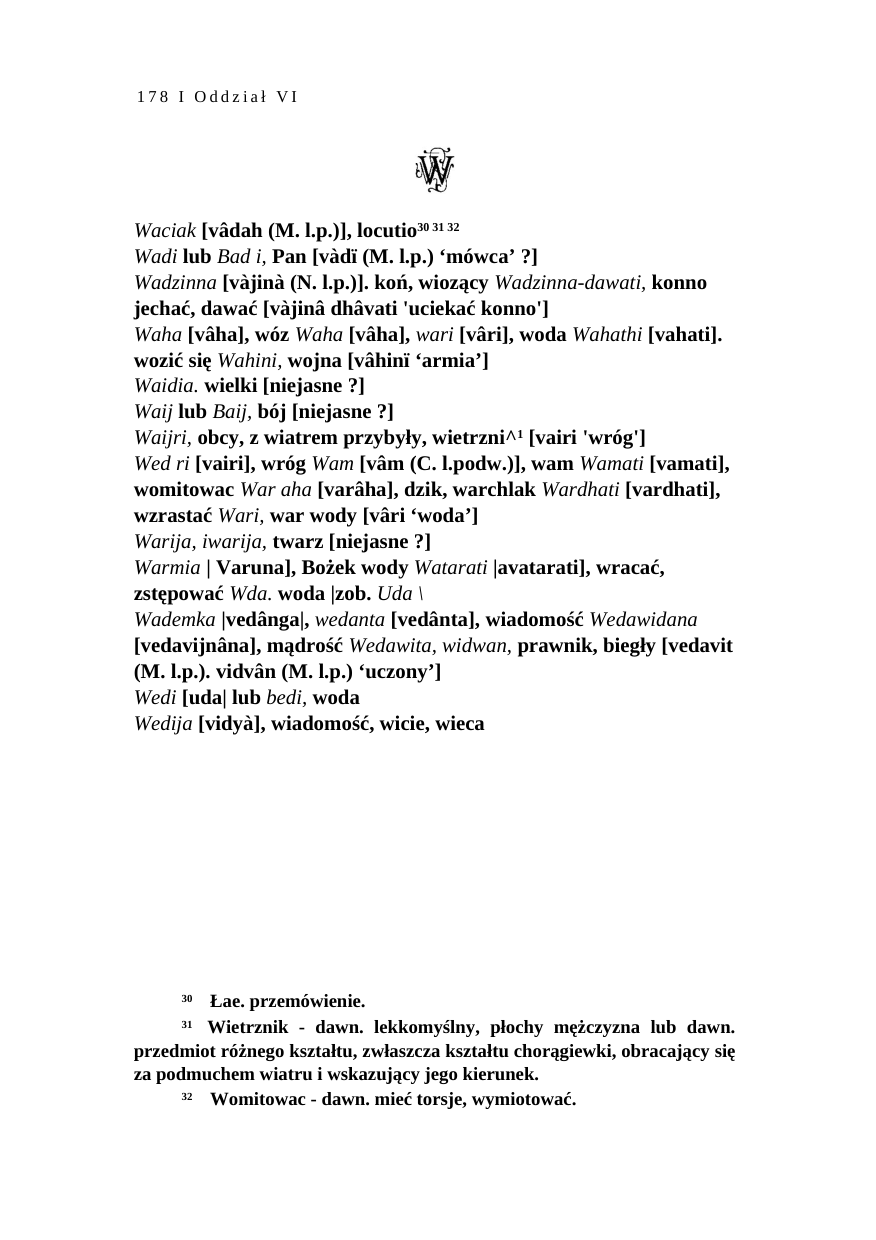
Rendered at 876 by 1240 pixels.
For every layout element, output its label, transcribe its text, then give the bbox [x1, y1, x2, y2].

text Waijri, obcy, z wiatrem przybyły, wietrzni^1 [vairi 'wróg'] [133, 424, 736, 450]
text 32 Womitowac - dawn. mieć torsje, wymiotować. [181, 1087, 736, 1110]
text Waidia. wielki [niejasne ?] [133, 372, 736, 398]
text Wedija [vidyà], wiadomość, wicie, wieca [133, 709, 736, 735]
text 178 I Oddział VI [137, 89, 318, 106]
text Wedi [uda| lub bedi, woda [133, 683, 736, 709]
text Wed ri [vairi], wróg Wam [vâm (C. l.podw.)], wam Wamati [vamati], womitowac War aha [varâha], dzik, warchlak Wardhati [vardhati], wzrastać Wari, war wody [vâri ‘woda’] [133, 450, 736, 528]
text Waij lub Baij, bój [niejasne ?] [133, 398, 736, 424]
picture [414, 146, 456, 194]
text Warija, iwarija, twarz [niejasne ?] [133, 528, 736, 554]
text Waha [vâha], wóz Waha [vâha], wari [vâri], woda Wahathi [vahati]. wozić się Wahini, wojna [vâhinï ‘armia’] [133, 320, 736, 372]
text 30 Łae. przemówienie. [181, 988, 736, 1012]
text Wademka |vedânga|, wedanta [vedânta], wiadomość Wedawidana [vedavijnâna], mądrość Wedawita, widwan, prawnik, biegły [vedavit (M. l.p.). vidvân (M. l.p.) ‘uczony’] [133, 606, 736, 683]
text Wadi lub Bad i, Pan [vàdï (M. l.p.) ‘mówca’ ?] [133, 242, 736, 268]
text 31 Wietrznik - dawn. lekkomyślny, płochy mężczyzna lub dawn. przedmiot różnego kształtu, zwłaszcza kształtu chorągiewki, obracający się za podmuchem wiatru i wskazujący jego kierunek. [133, 1015, 736, 1085]
text Wadzinna [vàjinà (N. l.p.)]. koń, wiozący Wadzinna-dawati, konno jechać, dawać [vàjinâ dhâvati 'uciekać konno'] [133, 268, 736, 320]
text Warmia | Varuna], Bożek wody Watarati |avatarati], wracać, zstępować Wda. woda |zob. Uda \ [133, 554, 736, 606]
text Waciak [vâdah (M. l.p.)], locutio30 31 32 [133, 217, 736, 242]
